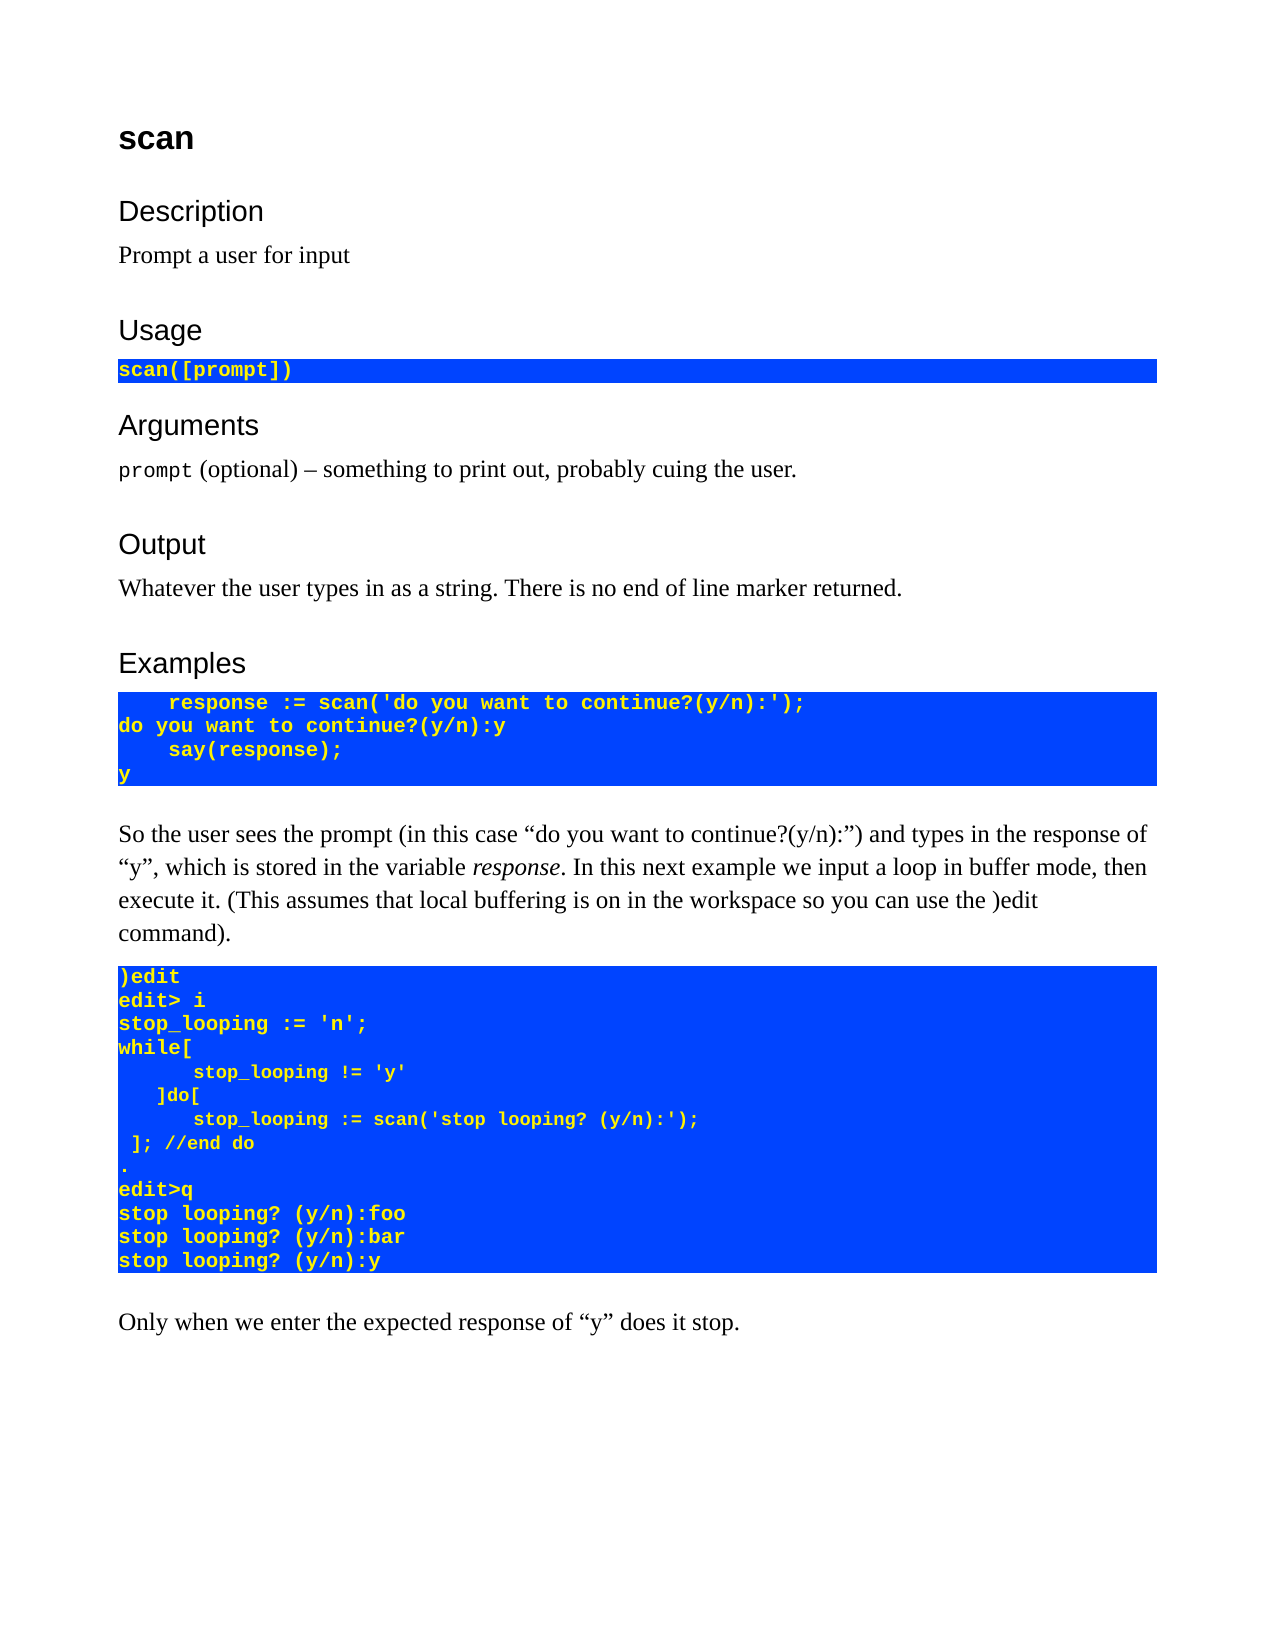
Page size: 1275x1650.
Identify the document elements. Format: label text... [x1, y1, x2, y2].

text )edit [118, 966, 1157, 990]
text say(response); [118, 739, 1157, 763]
text stop looping? (y/n):y [118, 1250, 1157, 1273]
subtitle Usage [118, 313, 1157, 346]
text while[ [118, 1037, 1157, 1061]
text stop_looping != 'y' [118, 1061, 1157, 1084]
text So the user sees the prompt (in this case “do you want to continue?(y/n):”) and types in the response of “y”, which is stored in the variable response. In this next example we input a loop in buffer mode, then execute it. (This assumes that local buffering is on in the workspace so you can use the )edit command). [118, 786, 1157, 947]
text response := scan('do you want to continue?(y/n):'); [118, 692, 1157, 716]
text . [118, 1155, 1157, 1179]
text stop looping? (y/n):bar [118, 1226, 1157, 1250]
text edit> i [118, 990, 1157, 1013]
subtitle Output [118, 527, 1157, 561]
text stop_looping := 'n'; [118, 1013, 1157, 1037]
text y [118, 763, 1157, 786]
text prompt (optional) – something to print out, probably cuing the user. [118, 454, 1157, 483]
text ]; //end do [118, 1132, 1157, 1155]
text Only when we enter the expected response of “y” does it stop. [118, 1273, 1157, 1335]
text do you want to continue?(y/n):y [118, 716, 1157, 739]
text stop looping? (y/n):foo [118, 1203, 1157, 1226]
subtitle scan [118, 118, 1157, 157]
text edit>q [118, 1179, 1157, 1203]
subtitle Description [118, 194, 1157, 228]
subtitle Examples [118, 646, 1157, 679]
text scan([prompt]) [118, 359, 1157, 383]
text Whatever the user types in as a string. There is no end of line marker returned. [118, 573, 1157, 602]
text stop_looping := scan('stop looping? (y/n):'); [118, 1108, 1157, 1132]
text Prompt a user for input [118, 240, 1157, 269]
text ]do[ [118, 1084, 1157, 1108]
subtitle Arguments [118, 408, 1157, 441]
